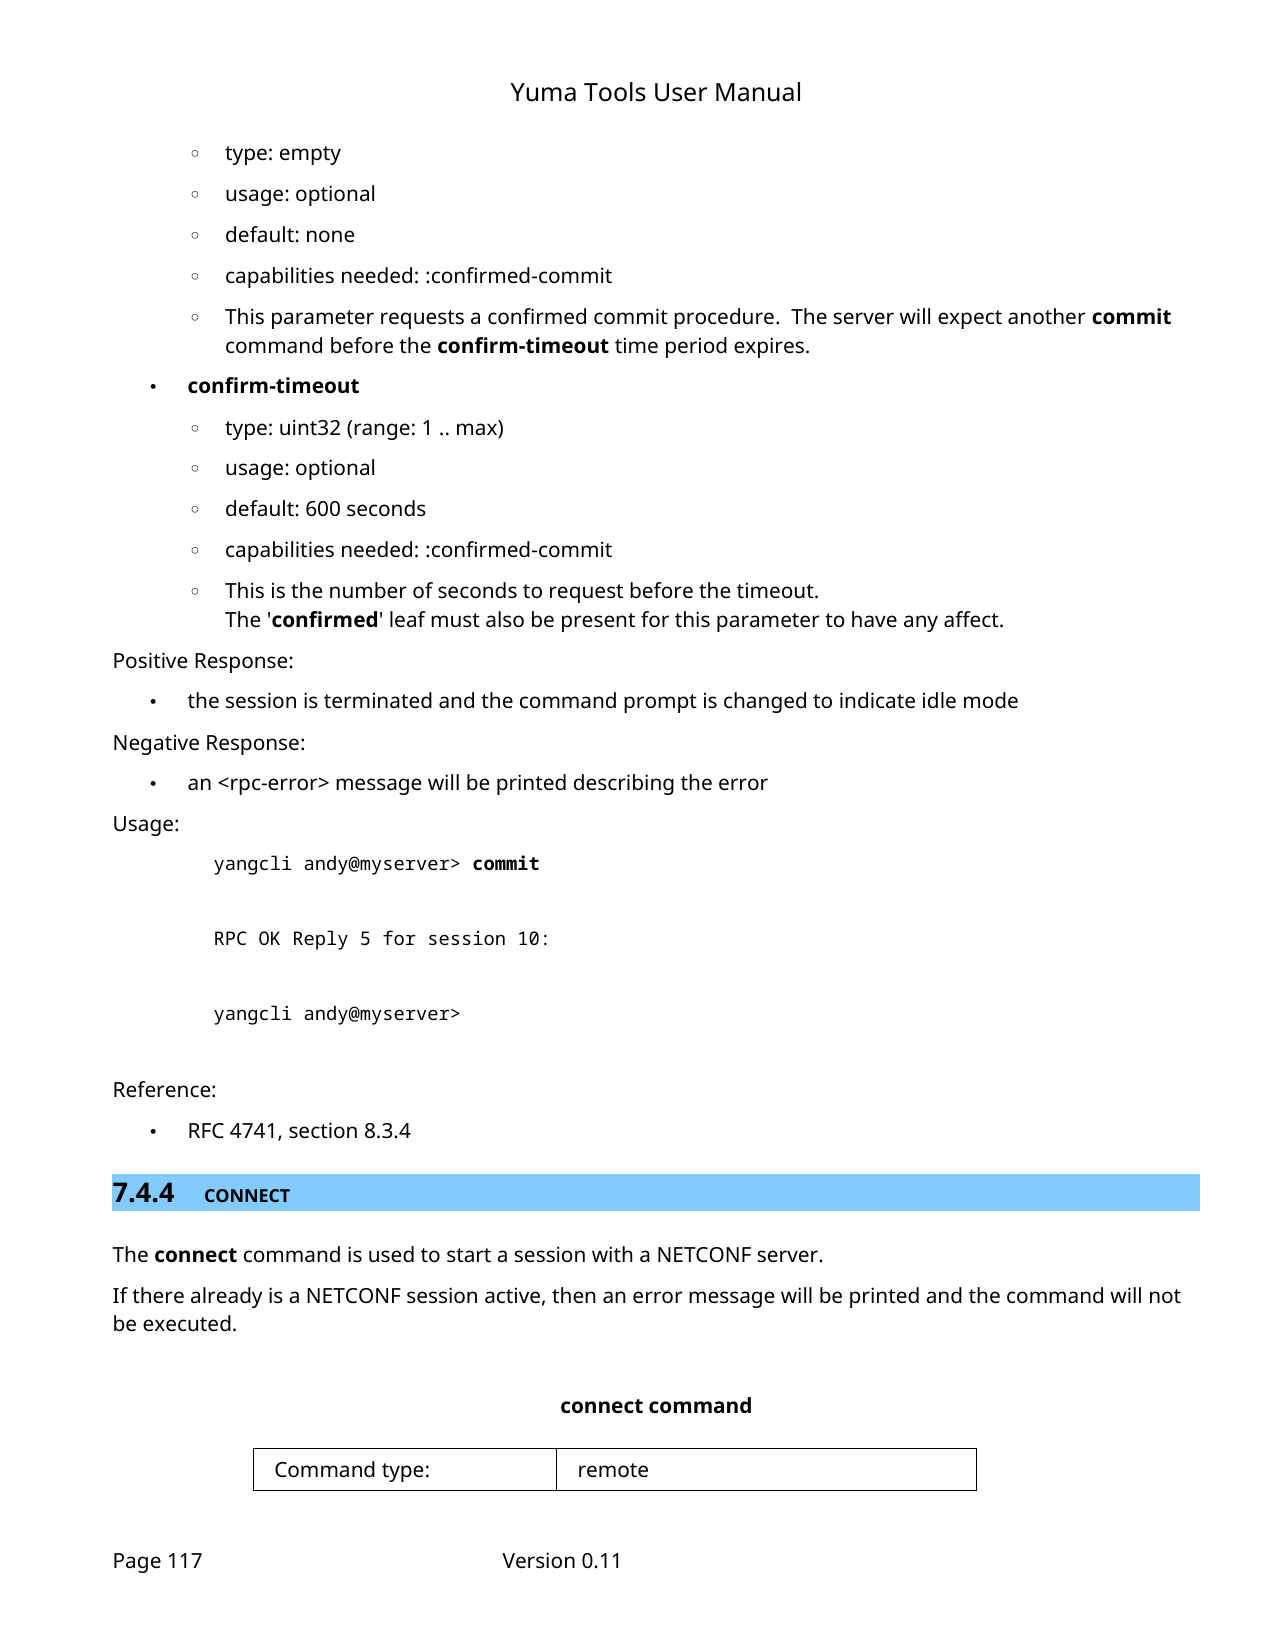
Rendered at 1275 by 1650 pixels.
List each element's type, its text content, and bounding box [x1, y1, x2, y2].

subtitle connect [112, 1174, 1200, 1211]
list type: uint32 (range: 1 .. max) [187, 413, 1200, 441]
list default: none [187, 220, 1200, 249]
list This parameter requests a confirmed commit procedure. The server will expect another commit command before the confirm-timeout time period expires. [187, 302, 1200, 359]
text Reference: [112, 1075, 1200, 1104]
list an <rpc-error> message will be printed describing the error [150, 768, 1200, 797]
subtitle connect command [127, 1391, 1185, 1420]
text RPC OK Reply 5 for session 10: [139, 925, 1200, 951]
text yangcli andy@myserver> commit [139, 850, 1200, 876]
list type: empty [187, 138, 1200, 167]
table_header Command type: [254, 1449, 556, 1490]
text yangcli andy@myserver> [139, 1000, 1200, 1026]
list usage: optional [187, 453, 1200, 482]
text The connect command is used to start a session with a NETCONF server. [112, 1240, 1200, 1268]
list This is the number of seconds to request before the timeout. The 'confirmed' leaf must also be present for this parameter to have any affect. [187, 576, 1200, 633]
text Negative Response: [112, 728, 1200, 756]
list RFC 4741, section 8.3.4 [150, 1116, 1200, 1145]
list confirm-timeout [150, 372, 1200, 400]
text If there already is a NETCONF session active, then an error message will be printed and the command will not be executed. [112, 1281, 1200, 1338]
list capabilities needed: :confirmed-commit [187, 261, 1200, 290]
list default: 600 seconds [187, 494, 1200, 523]
list usage: optional [187, 179, 1200, 208]
text Usage: [112, 809, 1200, 838]
list the session is terminated and the command prompt is changed to indicate idle mode [150, 687, 1200, 715]
text Positive Response: [112, 646, 1200, 674]
list capabilities needed: :confirmed-commit [187, 535, 1200, 564]
table_header remote [557, 1449, 976, 1490]
